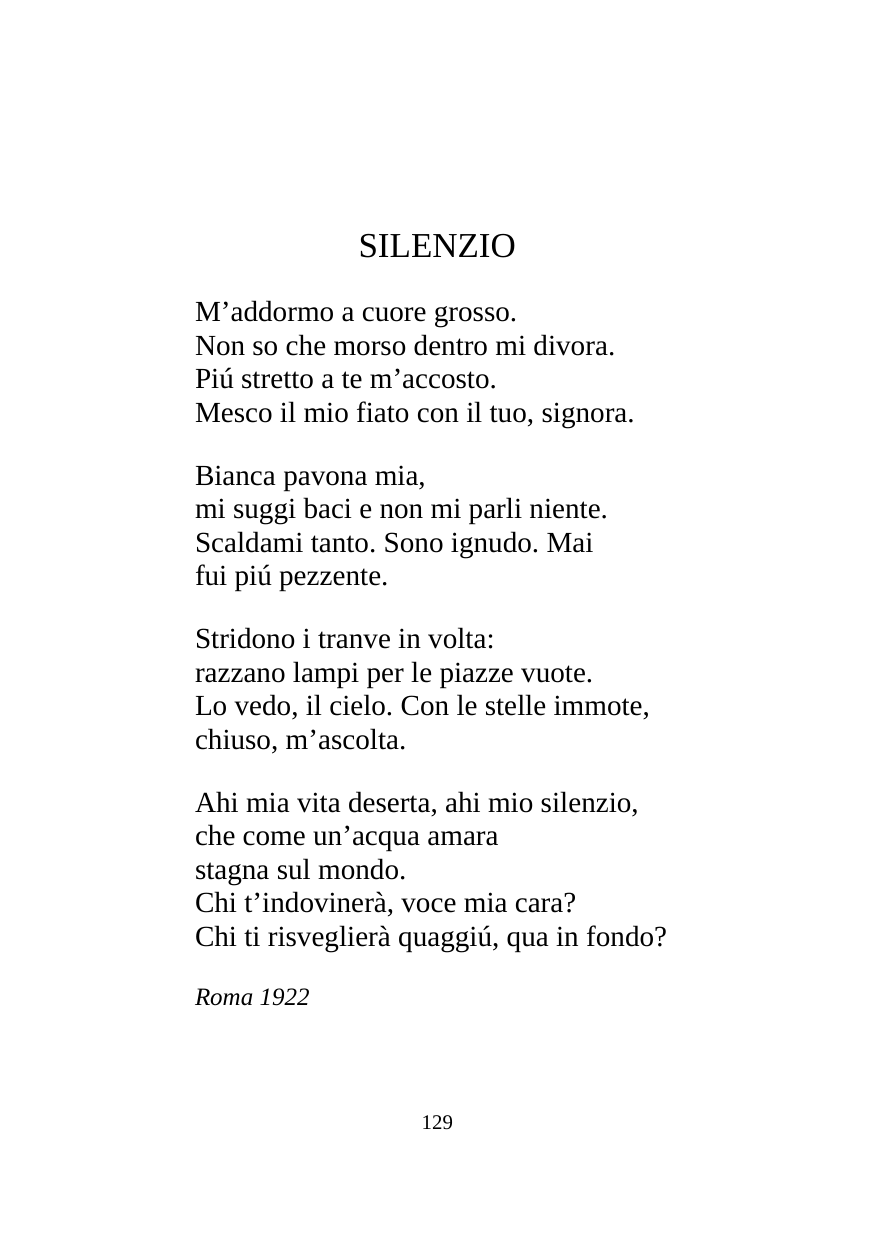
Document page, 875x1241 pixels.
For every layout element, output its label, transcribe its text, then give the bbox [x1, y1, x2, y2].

subtitle SILENZIO [106, 224, 768, 264]
text Stridono i tranve in volta: razzano lampi per le piazze vuote. Lo vedo, il cielo. Con le stelle immote, chiuso, m’ascolta. [195, 621, 768, 756]
text Bianca pavona mia, mi suggi baci e non mi parli niente. Scaldami tanto. Sono ignudo. Mai fui piú pezzente. [195, 458, 768, 592]
text Roma 1922 [195, 982, 768, 1011]
text Ahi mia vita deserta, ahi mio silenzio, che come un’acqua amara stagna sul mondo. Chi t’indovinerà, voce mia cara? Chi ti risveglierà quaggiú, qua in fondo? [195, 785, 768, 953]
text M’addormo a cuore grosso. Non so che morso dentro mi divora. Piú stretto a te m’accosto. Mesco il mio fiato con il tuo, signora. [195, 294, 768, 428]
